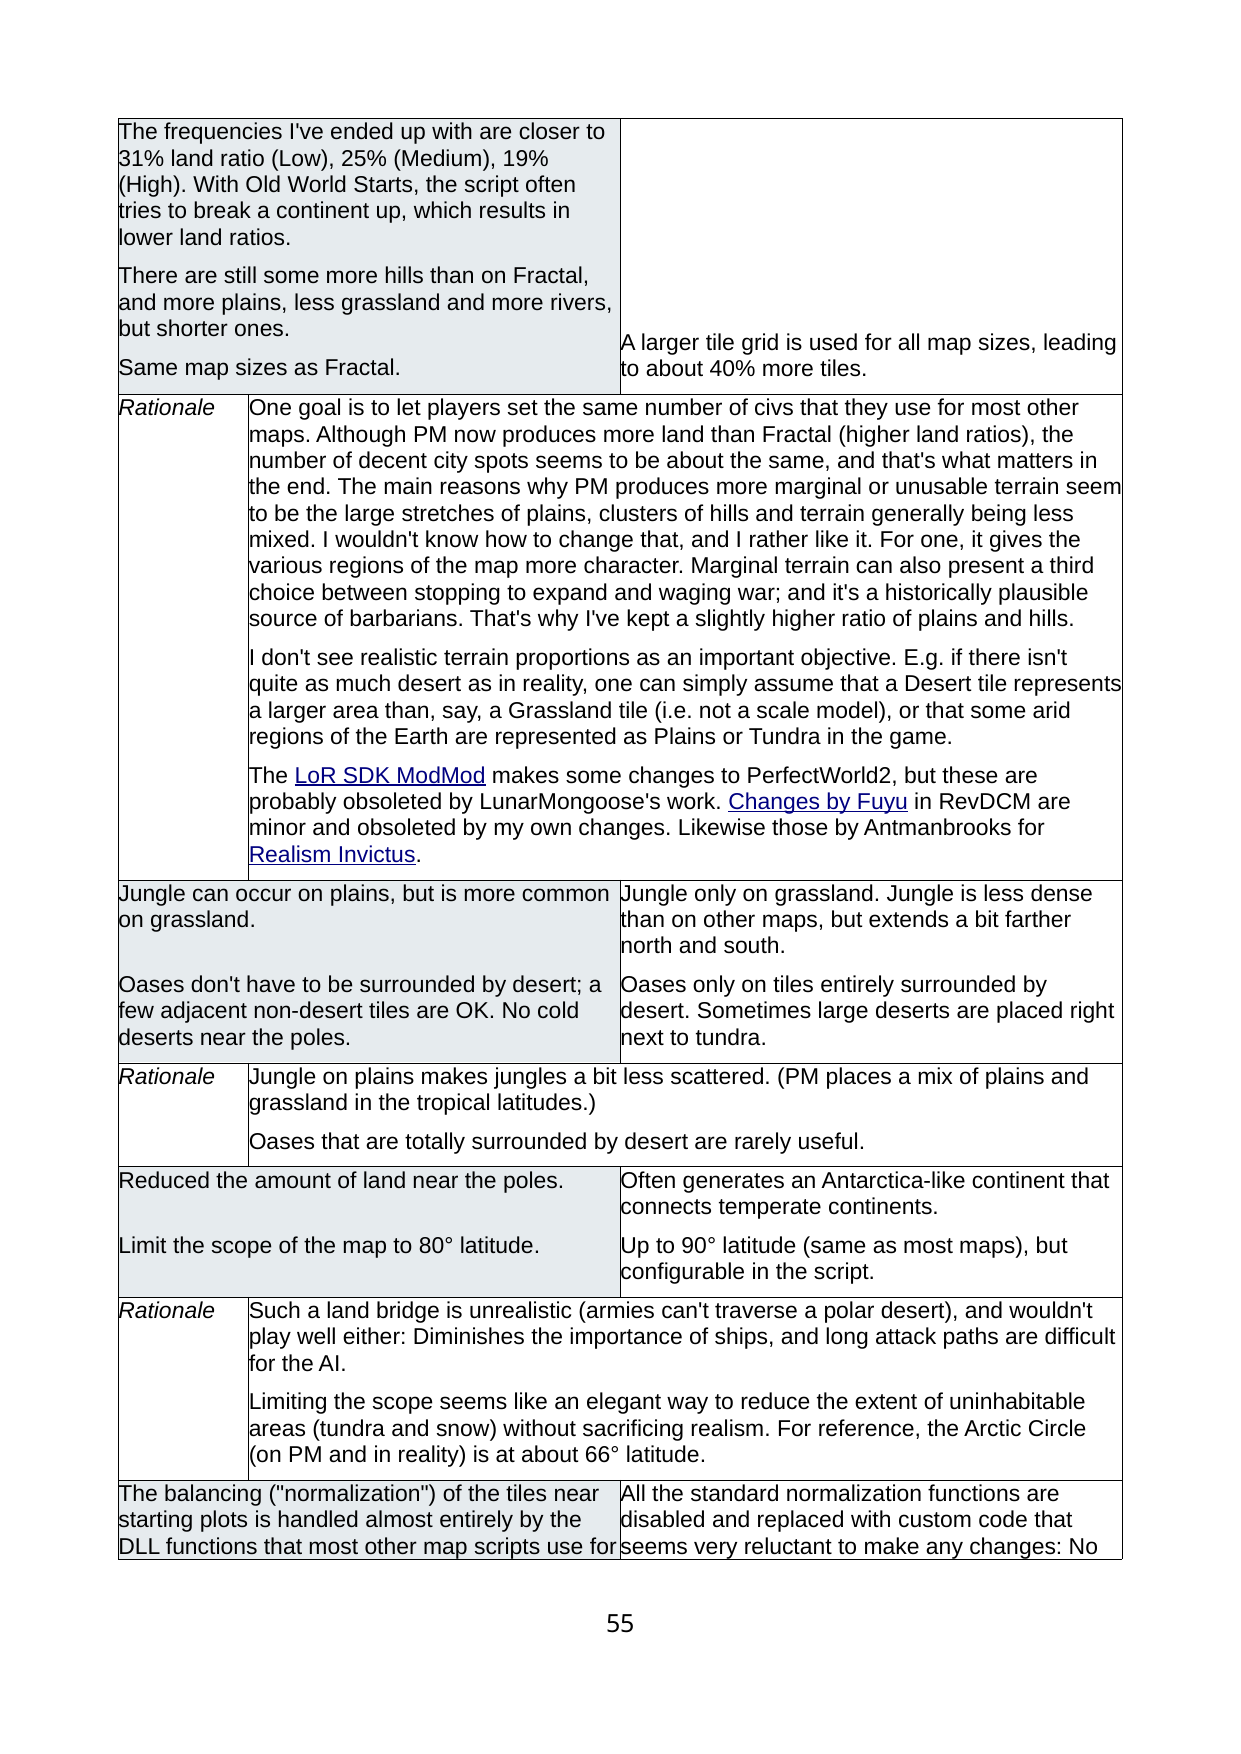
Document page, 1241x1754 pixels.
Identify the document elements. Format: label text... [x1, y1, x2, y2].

table_cell The balancing ("normalization") of the tiles near starting plots is handled almost entirely by the DLL functions that most other map scripts use for [119, 1481, 620, 1559]
table_cell Often generates an Antarctica-like continent that connects temperate continents. Up to 90° latitude (same as most maps), but configurable in the script. [621, 1167, 1122, 1297]
table_cell One goal is to let players set the same number of civs that they use for most other maps. Although PM now produces more land than Fractal (higher land ratios), the number of decent city spots seems to be about the same, and that's what matters in the end. The main reasons why PM produces more marginal or unusable terrain seem to be the large stretches of plains, clusters of hills and terrain generally being less mixed. I wouldn't know how to change that, and I rather like it. For one, it gives the various regions of the map more character. Marginal terrain can also present a third choice between stopping to expand and waging war; and it's a historically plausible source of barbarians. That's why I've kept a slightly higher ratio of plains and hills. I don't see realistic terrain proportions as an important objective. E.g. if there isn't quite as much desert as in reality, one can simply assume that a Desert tile represents a larger area than, say, a Grassland tile (i.e. not a scale model), or that some arid regions of the Earth are represented as Plains or Tundra in the game. The LoR SDK ModMod makes some changes to PerfectWorld2, but these are probably obsoleted by LunarMongoose's work. Changes by Fuyu in RevDCM are minor and obsoleted by my own changes. Likewise those by Antmanbrooks for Realism Invictus. [249, 395, 1122, 879]
table_cell Rationale [119, 1298, 248, 1480]
table_cell The frequencies I've ended up with are closer to 31% land ratio (Low), 25% (Medium), 19% (High). With Old World Starts, the script often tries to break a continent up, which results in lower land ratios. There are still some more hills than on Fractal, and more plains, less grassland and more rivers, but shorter ones. Same map sizes as Fractal. [119, 119, 620, 394]
table_cell A larger tile grid is used for all map sizes, leading to about 40% more tiles. [621, 119, 1122, 394]
table_cell Jungle on plains makes jungles a bit less scattered. (PM places a mix of plains and grassland in the tropical latitudes.) Oases that are totally surrounded by desert are rarely useful. [249, 1064, 1122, 1166]
table_cell Reduced the amount of land near the poles. Limit the scope of the map to 80° latitude. [119, 1167, 620, 1297]
table_cell Rationale [119, 1064, 248, 1166]
table_cell Jungle can occur on plains, but is more common on grassland. Oases don't have to be surrounded by desert; a few adjacent non-desert tiles are OK. No cold deserts near the poles. [119, 881, 620, 1062]
table_cell All the standard normalization functions are disabled and replaced with custom code that seems very reluctant to make any changes: No [621, 1481, 1122, 1559]
table_cell Such a land bridge is unrealistic (armies can't traverse a polar desert), and wouldn't play well either: Diminishes the importance of ships, and long attack paths are difficult for the AI. Limiting the scope seems like an elegant way to reduce the extent of uninhabitable areas (tundra and snow) without sacrificing realism. For reference, the Arctic Circle (on PM and in reality) is at about 66° latitude. [249, 1298, 1122, 1480]
table_cell Jungle only on grassland. Jungle is less dense than on other maps, but extends a bit farther north and south. Oases only on tiles entirely surrounded by desert. Sometimes large deserts are placed right next to tundra. [621, 881, 1122, 1062]
table_cell Rationale [119, 395, 248, 879]
